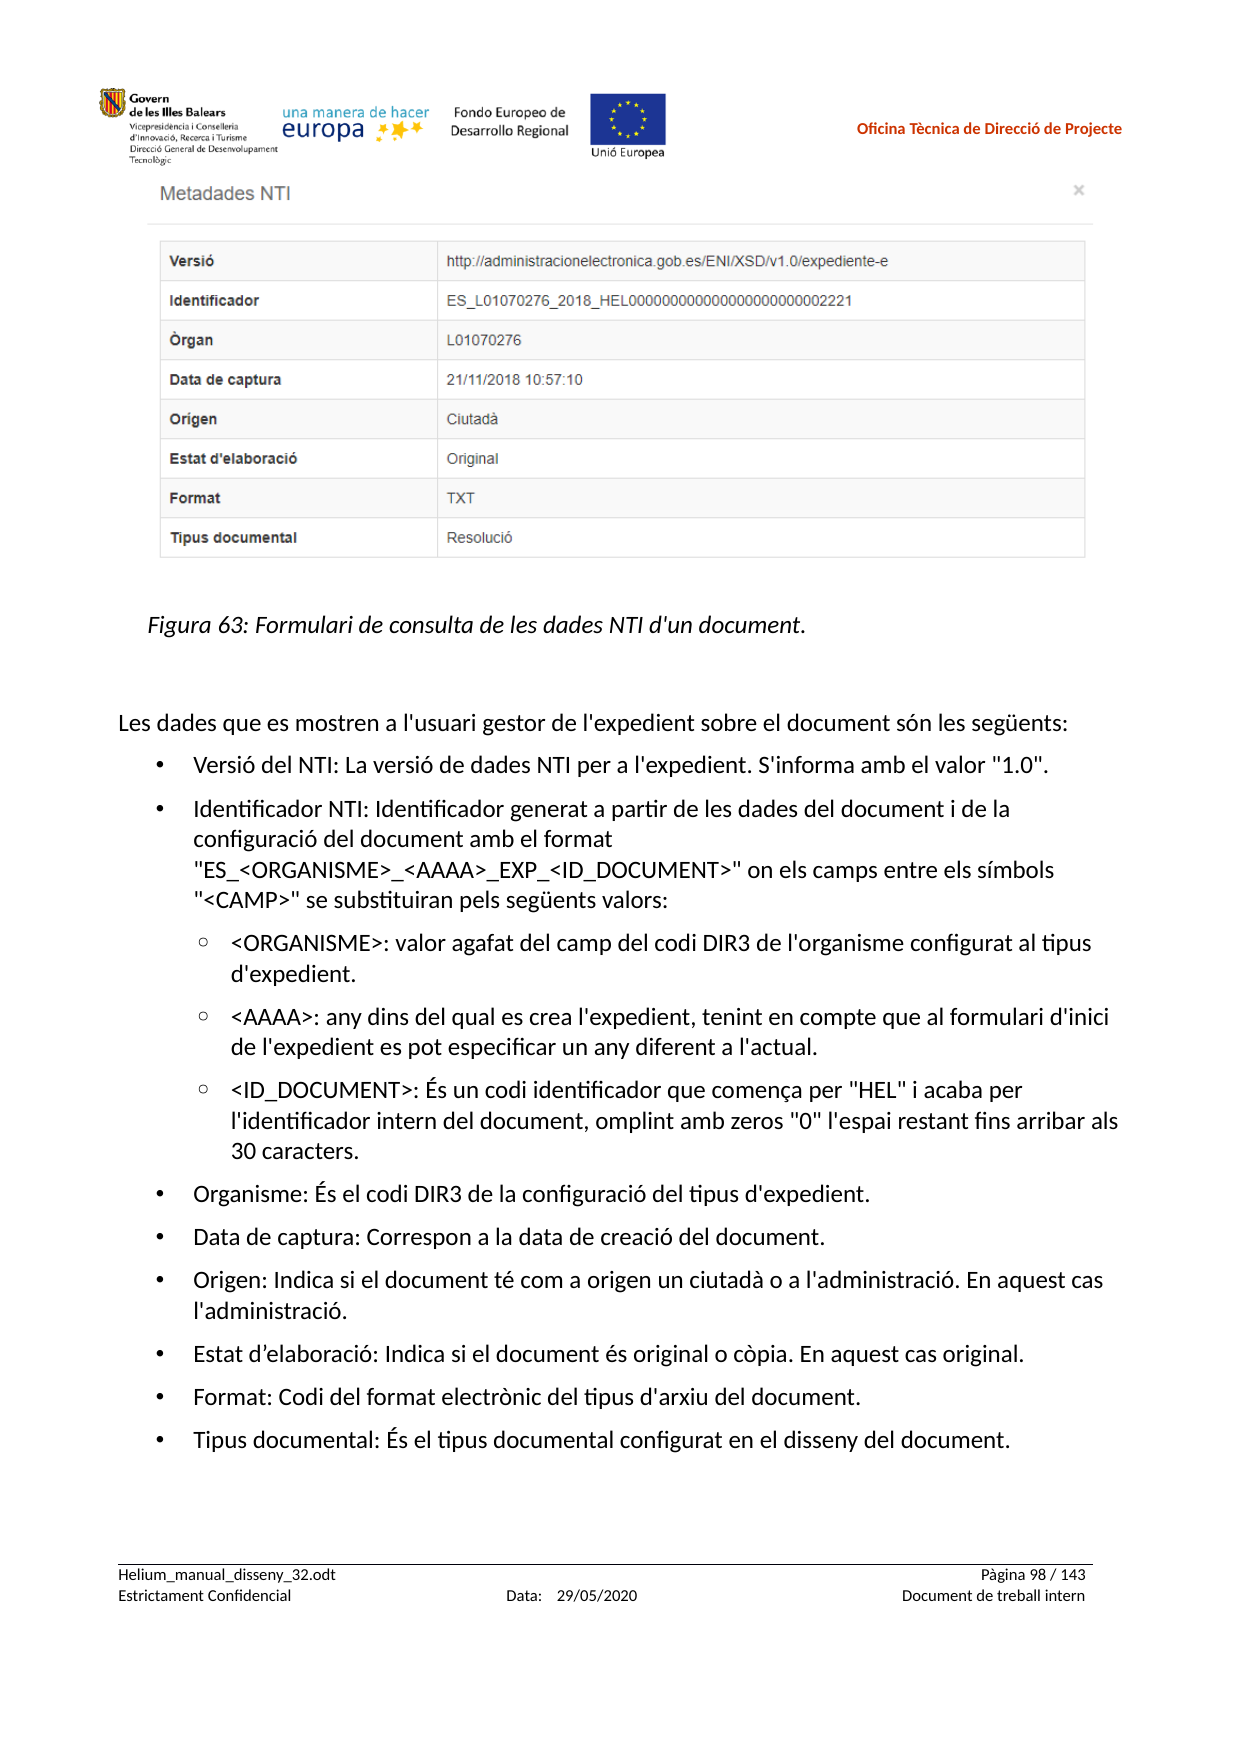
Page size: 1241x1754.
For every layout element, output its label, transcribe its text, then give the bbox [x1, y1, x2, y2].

picture [99, 87, 668, 166]
text Figura 63: Formulari de consulta de les dades NTI d'un document. [147, 579, 1093, 640]
list <ID_DOCUMENT>: És un codi identificador que comença per "HEL" i acaba per l'identificador intern del document, omplint amb zeros "0" l'espai restant fins arribar als 30 caracters. [193, 1074, 1122, 1166]
list <AAAA>: any dins del qual es crea l'expedient, tenint en compte que al formulari d'inici de l'expedient es pot especificar un any diferent a l'actual. [193, 1001, 1122, 1062]
list Identificador NTI: Identificador generat a partir de les dades del document i de la configuració del document amb el format "ES_<ORGANISME>_<AAAA>_EXP_<ID_DOCUMENT>" on els camps entre els símbols "<CAMP>" se substituiran pels següents valors: [156, 793, 1122, 915]
list Origen: Indica si el document té com a origen un ciutadà o a l'administració. En aquest cas l'administració. [156, 1264, 1122, 1326]
list <ORGANISME>: valor agafat del camp del codi DIR3 de l'organisme configurat al tipus d'expedient. [193, 927, 1122, 988]
list Organisme: És el codi DIR3 de la configuració del tipus d'expedient. [156, 1178, 1122, 1209]
list Versió del NTI: La versió de dades NTI per a l'expedient. S'informa amb el valor "1.0". [156, 750, 1122, 780]
picture [147, 167, 1094, 579]
list Format: Codi del format electrònic del tipus d'arxiu del document. [156, 1381, 1122, 1412]
list Tipus documental: És el tipus documental configurat en el disseny del document. [156, 1424, 1122, 1454]
text Les dades que es mostren a l'usuari gestor de l'expedient sobre el document són les següents: [118, 707, 1122, 737]
list Estat d’elaboració: Indica si el document és original o còpia. En aquest cas original. [156, 1338, 1122, 1368]
list Data de captura: Correspon a la data de creació del document. [156, 1221, 1122, 1252]
